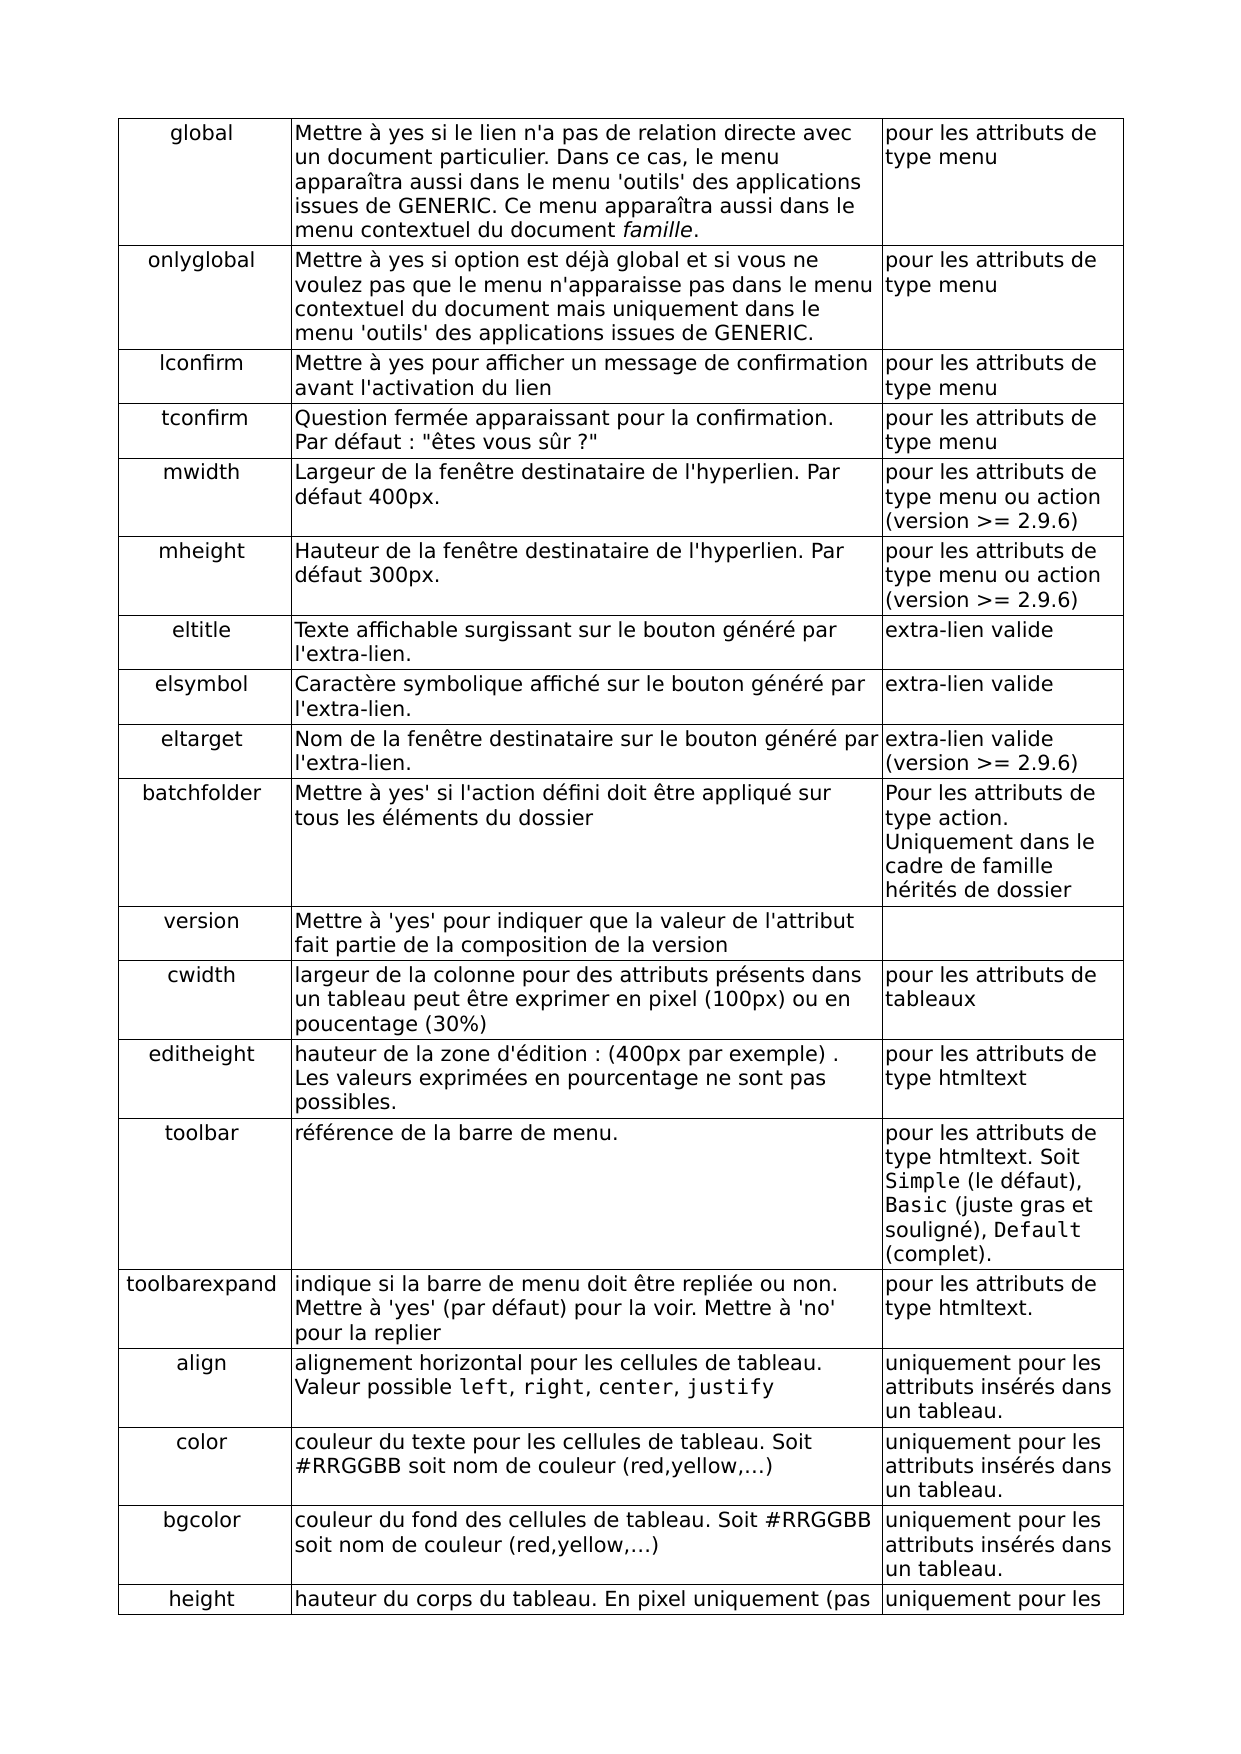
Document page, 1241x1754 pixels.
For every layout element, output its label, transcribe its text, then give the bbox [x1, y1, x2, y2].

table_cell mheight [119, 537, 291, 615]
table_cell bgcolor [119, 1506, 291, 1584]
table_cell pour les attributs de type menu [883, 350, 1123, 403]
table_cell Texte affichable surgissant sur le bouton généré par l'extra-lien. [292, 616, 882, 669]
table_cell référence de la barre de menu. [292, 1119, 882, 1269]
table_cell eltitle [119, 616, 291, 669]
table_cell pour les attributs de type menu ou action (version >= 2.9.6) [883, 459, 1123, 536]
table_cell uniquement pour les attributs insérés dans un tableau. [883, 1349, 1123, 1427]
table_cell align [119, 1349, 291, 1427]
table_cell alignement horizontal pour les cellules de tableau. Valeur possible left, right, center, justify [292, 1349, 882, 1427]
table_cell onlyglobal [119, 246, 291, 348]
table_cell extra-lien valide (version >= 2.9.6) [883, 725, 1123, 778]
table_cell hauteur de la zone d'édition : (400px par exemple) . Les valeurs exprimées en pourcentage ne sont pas possibles. [292, 1040, 882, 1118]
table_cell pour les attributs de type menu [883, 119, 1123, 245]
table_cell extra-lien valide [883, 616, 1123, 669]
table_cell couleur du texte pour les cellules de tableau. Soit #RRGGBB soit nom de couleur (red,yellow,…) [292, 1428, 882, 1505]
table_cell cwidth [119, 961, 291, 1039]
table_cell global [119, 119, 291, 245]
table_cell eltarget [119, 725, 291, 778]
table_cell largeur de la colonne pour des attributs présents dans un tableau peut être exprimer en pixel (100px) ou en poucentage (30%) [292, 961, 882, 1039]
table_cell Mettre à 'yes' pour indiquer que la valeur de l'attribut fait partie de la composition de la version [292, 907, 882, 960]
table_cell pour les attributs de type htmltext. Soit Simple (le défaut), Basic (juste gras et souligné), Default (complet). [883, 1119, 1123, 1269]
table_cell pour les attributs de type menu ou action (version >= 2.9.6) [883, 537, 1123, 615]
table_cell extra-lien valide [883, 670, 1123, 724]
table_cell pour les attributs de type htmltext. [883, 1270, 1123, 1348]
table_cell indique si la barre de menu doit être repliée ou non. Mettre à 'yes' (par défaut) pour la voir. Mettre à 'no' pour la replier [292, 1270, 882, 1348]
table_cell Largeur de la fenêtre destinataire de l'hyperlien. Par défaut 400px. [292, 459, 882, 536]
table_cell lconfirm [119, 350, 291, 403]
table_cell version [119, 907, 291, 960]
table_cell Nom de la fenêtre destinataire sur le bouton généré par l'extra-lien. [292, 725, 882, 778]
table_cell tconfirm [119, 404, 291, 457]
table_cell pour les attributs de type htmltext [883, 1040, 1123, 1118]
table_cell Hauteur de la fenêtre destinataire de l'hyperlien. Par défaut 300px. [292, 537, 882, 615]
table_cell hauteur du corps du tableau. En pixel uniquement (pas [292, 1585, 882, 1614]
table_cell color [119, 1428, 291, 1505]
table_cell toolbar [119, 1119, 291, 1269]
table_cell uniquement pour les [883, 1585, 1123, 1614]
table_cell Caractère symbolique affiché sur le bouton généré par l'extra-lien. [292, 670, 882, 724]
table_cell Mettre à yes pour afficher un message de confirmation avant l'activation du lien [292, 350, 882, 403]
table_cell Mettre à yes' si l'action défini doit être appliqué sur tous les éléments du dossier [292, 779, 882, 906]
table_cell uniquement pour les attributs insérés dans un tableau. [883, 1506, 1123, 1584]
table_cell mwidth [119, 459, 291, 536]
table_cell toolbarexpand [119, 1270, 291, 1348]
table_cell Mettre à yes si option est déjà global et si vous ne voulez pas que le menu n'apparaisse pas dans le menu contextuel du document mais uniquement dans le menu 'outils' des applications issues de GENERIC. [292, 246, 882, 348]
table_cell pour les attributs de tableaux [883, 961, 1123, 1039]
table_cell [883, 907, 1123, 960]
table_cell elsymbol [119, 670, 291, 724]
table_cell Pour les attributs de type action. Uniquement dans le cadre de famille hérités de dossier [883, 779, 1123, 906]
table_cell height [119, 1585, 291, 1614]
table_cell editheight [119, 1040, 291, 1118]
table_cell couleur du fond des cellules de tableau. Soit #RRGGBB soit nom de couleur (red,yellow,…) [292, 1506, 882, 1584]
table_cell Mettre à yes si le lien n'a pas de relation directe avec un document particulier. Dans ce cas, le menu apparaîtra aussi dans le menu 'outils' des applications issues de GENERIC. Ce menu apparaîtra aussi dans le menu contextuel du document famille. [292, 119, 882, 245]
table_cell pour les attributs de type menu [883, 404, 1123, 457]
table_cell uniquement pour les attributs insérés dans un tableau. [883, 1428, 1123, 1505]
table_cell batchfolder [119, 779, 291, 906]
table_cell pour les attributs de type menu [883, 246, 1123, 348]
table_cell Question fermée apparaissant pour la confirmation. Par défaut : "êtes vous sûr ?" [292, 404, 882, 457]
